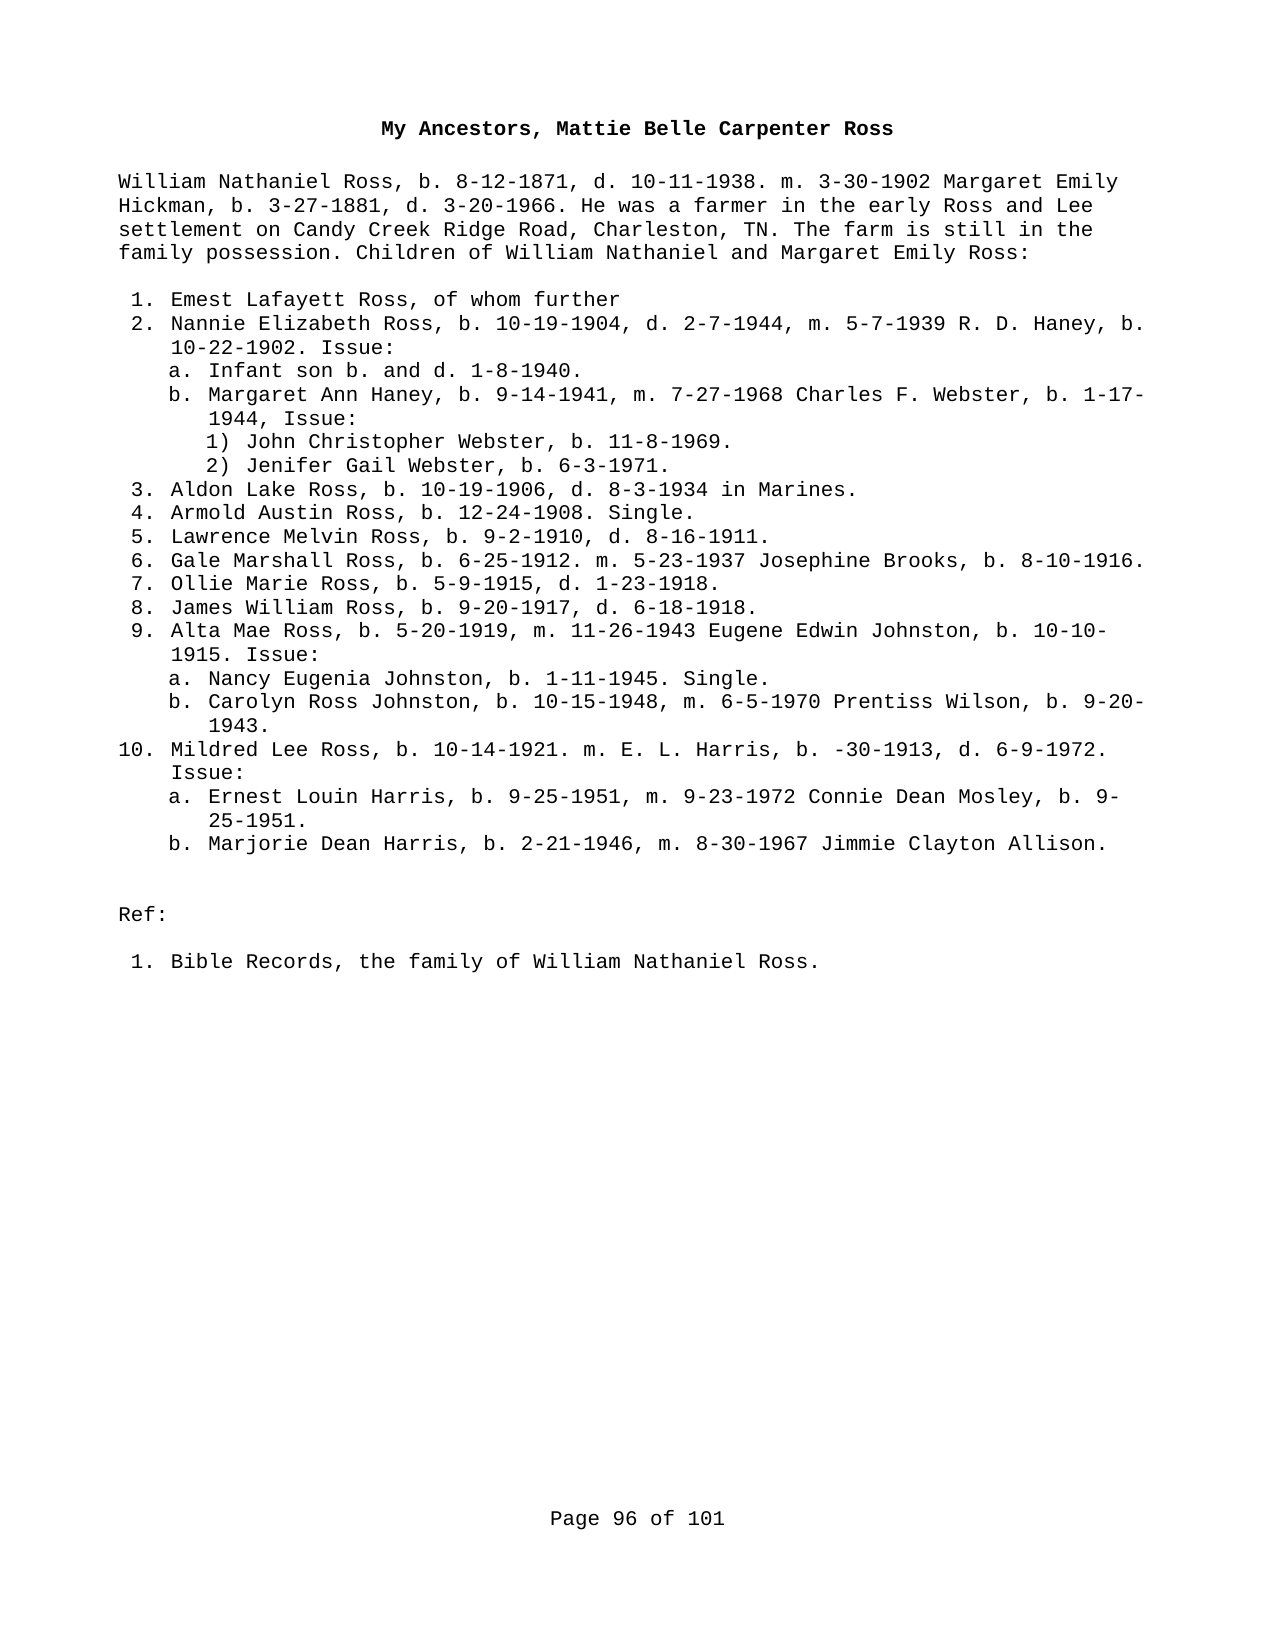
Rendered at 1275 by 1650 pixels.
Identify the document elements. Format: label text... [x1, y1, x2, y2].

list Emest Lafayett Ross, of whom further [156, 289, 1157, 313]
text William Nathaniel Ross, b. 8-12-1871, d. 10-11-1938. m. 3-30-1902 Margaret Emily Hickman, b. 3-27-1881, d. 3-20-1966. He was a farmer in the early Ross and Lee settlement on Candy Creek Ridge Road, Charleston, TN. The farm is still in the family possession. Children of William Nathaniel and Margaret Emily Ross: [118, 171, 1157, 266]
list Marjorie Dean Harris, b. 2-21-1946, m. 8-30-1967 Jimmie Clayton Allison. [193, 833, 1157, 857]
list Armold Austin Ross, b. 12-24-1908. Single. [156, 502, 1157, 526]
list Infant son b. and d. 1-8-1940. [193, 360, 1157, 384]
list Jenifer Gail Webster, b. 6-3-1971. [231, 455, 1157, 479]
list Carolyn Ross Johnston, b. 10-15-1948, m. 6-5-1970 Prentiss Wilson, b. 9-20-1943. [193, 691, 1157, 739]
list Bible Records, the family of William Nathaniel Ross. [156, 952, 1157, 975]
list Nancy Eugenia Johnston, b. 1-11-1945. Single. [193, 668, 1157, 691]
list Lawrence Melvin Ross, b. 9-2-1910, d. 8-16-1911. [156, 526, 1157, 549]
list Aldon Lake Ross, b. 10-19-1906, d. 8-3-1934 in Marines. [156, 479, 1157, 502]
text Ref: [118, 904, 1157, 928]
list John Christopher Webster, b. 11-8-1969. [231, 431, 1157, 455]
list Ollie Marie Ross, b. 5-9-1915, d. 1-23-1918. [156, 573, 1157, 597]
list Alta Mae Ross, b. 5-20-1919, m. 11-26-1943 Eugene Edwin Johnston, b. 10-10-1915. Issue: [156, 621, 1157, 668]
list Nannie Elizabeth Ross, b. 10-19-1904, d. 2-7-1944, m. 5-7-1939 R. D. Haney, b. 10-22-1902. Issue: [156, 313, 1157, 360]
list Mildred Lee Ross, b. 10-14-1921. m. E. L. Harris, b. -30-1913, d. 6-9-1972. Issue: [156, 739, 1157, 786]
list Margaret Ann Haney, b. 9-14-1941, m. 7-27-1968 Charles F. Webster, b. 1-17-1944, Issue: [193, 384, 1157, 431]
list Ernest Louin Harris, b. 9-25-1951, m. 9-23-1972 Connie Dean Mosley, b. 9-25-1951. [193, 786, 1157, 833]
list Gale Marshall Ross, b. 6-25-1912. m. 5-23-1937 Josephine Brooks, b. 8-10-1916. [156, 549, 1157, 573]
list James William Ross, b. 9-20-1917, d. 6-18-1918. [156, 597, 1157, 621]
